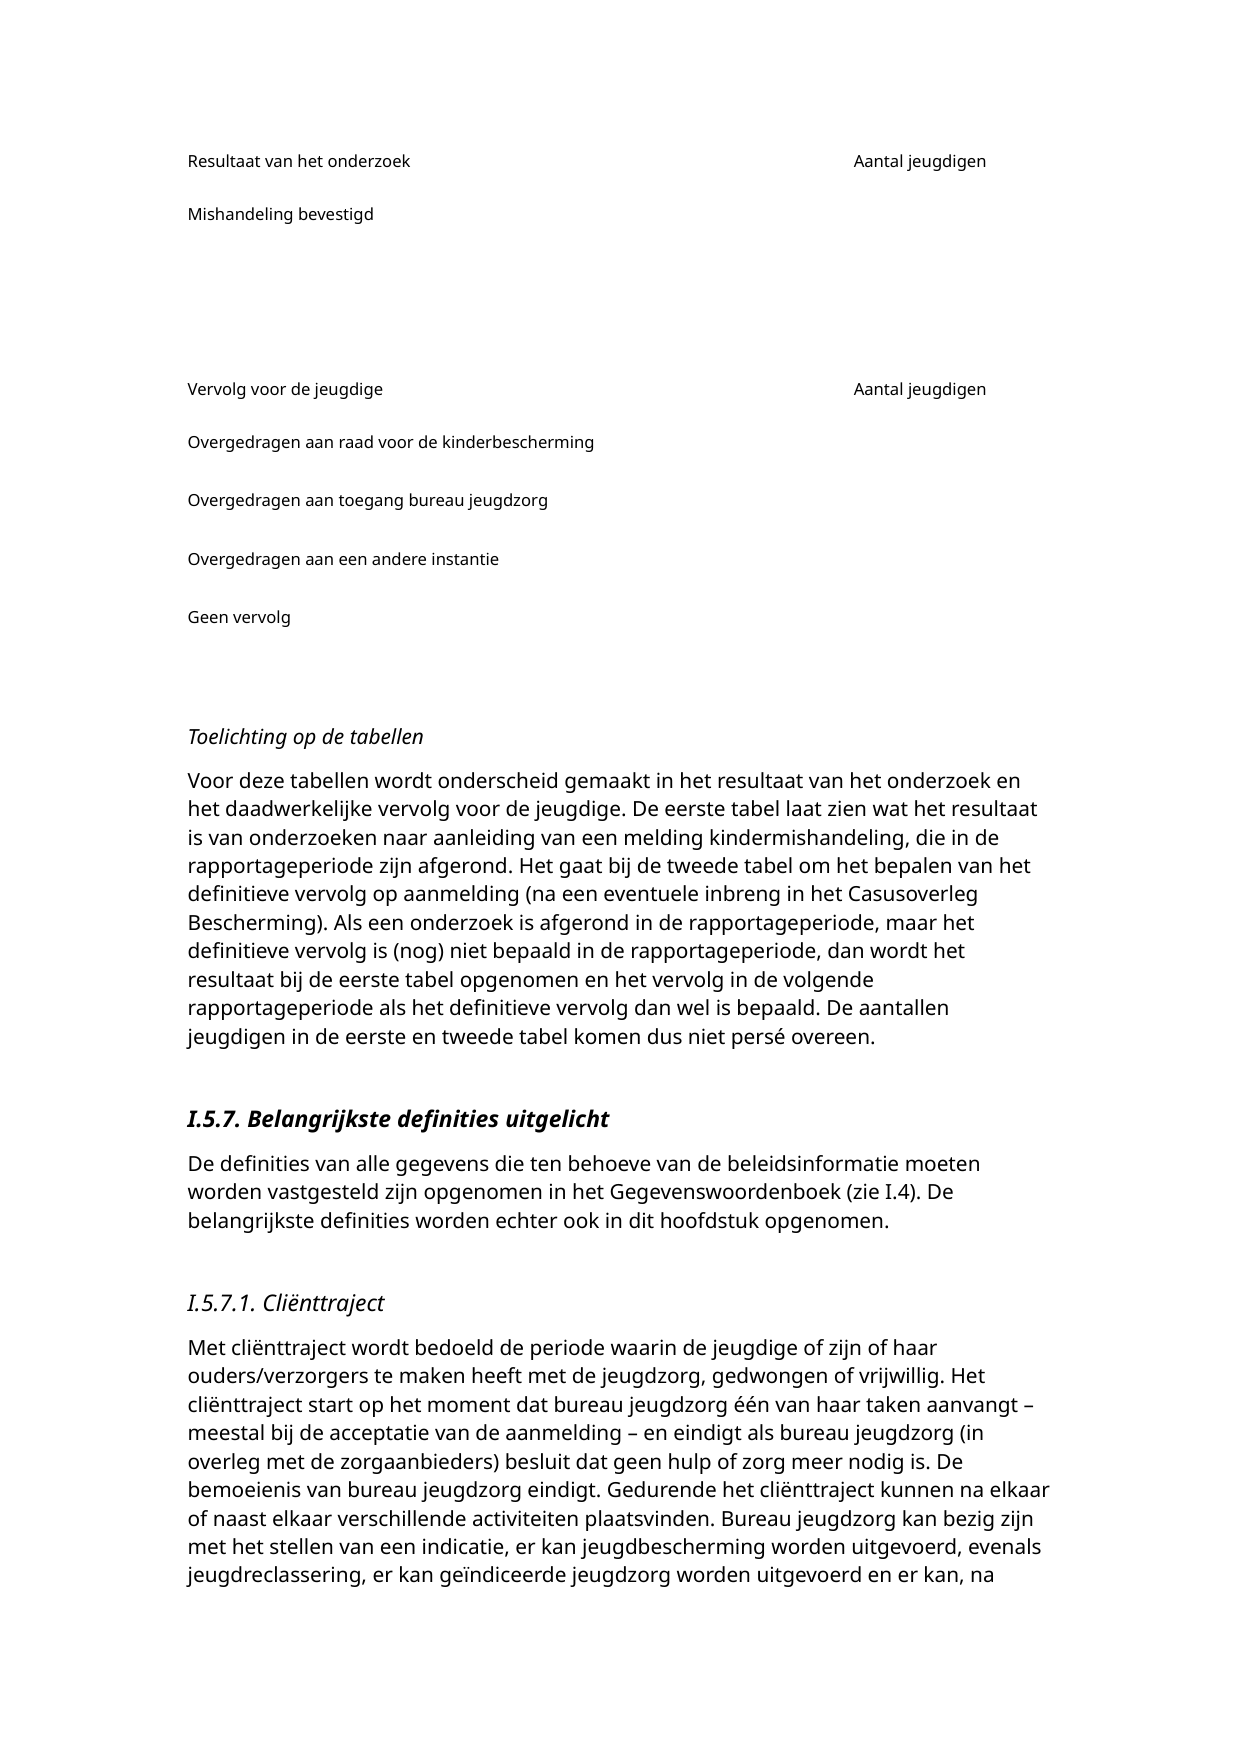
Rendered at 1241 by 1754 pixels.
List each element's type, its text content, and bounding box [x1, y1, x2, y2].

text Toelichting op de tabellen [187, 722, 1053, 751]
table_header Resultaat van het onderzoek [188, 150, 853, 203]
table_header Aantal jeugdigen [854, 378, 1053, 430]
subtitle I.5.7. Belangrijkste definities uitgelicht [187, 1103, 1053, 1134]
table_header Aantal jeugdigen [854, 150, 1053, 203]
table_cell Overgedragen aan een andere instantie [188, 547, 853, 606]
subtitle I.5.7.1. Cliënttraject [187, 1287, 1053, 1318]
table_cell Overgedragen aan raad voor de kinderbescherming [188, 430, 853, 489]
table_cell Overgedragen aan toegang bureau jeugdzorg [188, 489, 853, 547]
text Met cliënttraject wordt bedoeld de periode waarin de jeugdige of zijn of haar ouders/verzorgers te maken heeft met de jeugdzorg, gedwongen of vrijwillig. Het cliënttraject start op het moment dat bureau jeugdzorg één van haar taken aanvangt – meestal bij de acceptatie van de aanmelding – en eindigt als bureau jeugdzorg (in overleg met de zorgaanbieders) besluit dat geen hulp of zorg meer nodig is. De bemoeienis van bureau jeugdzorg eindigt. Gedurende het cliënttraject kunnen na elkaar of naast elkaar verschillende activiteiten plaatsvinden. Bureau jeugdzorg kan bezig zijn met het stellen van een indicatie, er kan jeugdbescherming worden uitgevoerd, evenals jeugdreclassering, er kan geïndiceerde jeugdzorg worden uitgevoerd en er kan, na [187, 1333, 1053, 1589]
text De definities van alle gegevens die ten behoeve van de beleidsinformatie moeten worden vastgesteld zijn opgenomen in het Gegevenswoordenboek (zie I.4). De belangrijkste definities worden echter ook in dit hoofdstuk opgenomen. [187, 1149, 1053, 1234]
table_cell Geen vervolg [188, 606, 853, 664]
table_cell [854, 489, 1053, 547]
table_cell [854, 606, 1053, 664]
table_header Vervolg voor de jeugdige [188, 378, 853, 430]
table_cell Mishandeling bevestigd [188, 203, 853, 261]
text Voor deze tabellen wordt onderscheid gemaakt in het resultaat van het onderzoek en het daadwerkelijke vervolg voor de jeugdige. De eerste tabel laat zien wat het resultaat is van onderzoeken naar aanleiding van een melding kindermishandeling, die in de rapportageperiode zijn afgerond. Het gaat bij de tweede tabel om het bepalen van het definitieve vervolg op aanmelding (na een eventuele inbreng in het Casusoverleg Bescherming). Als een onderzoek is afgerond in de rapportageperiode, maar het definitieve vervolg is (nog) niet bepaald in de rapportageperiode, dan wordt het resultaat bij de eerste tabel opgenomen en het vervolg in de volgende rapportageperiode als het definitieve vervolg dan wel is bepaald. De aantallen jeugdigen in de eerste en tweede tabel komen dus niet persé overeen. [187, 766, 1053, 1050]
table_cell [854, 547, 1053, 606]
table_cell [854, 430, 1053, 489]
table_cell [854, 203, 1053, 261]
